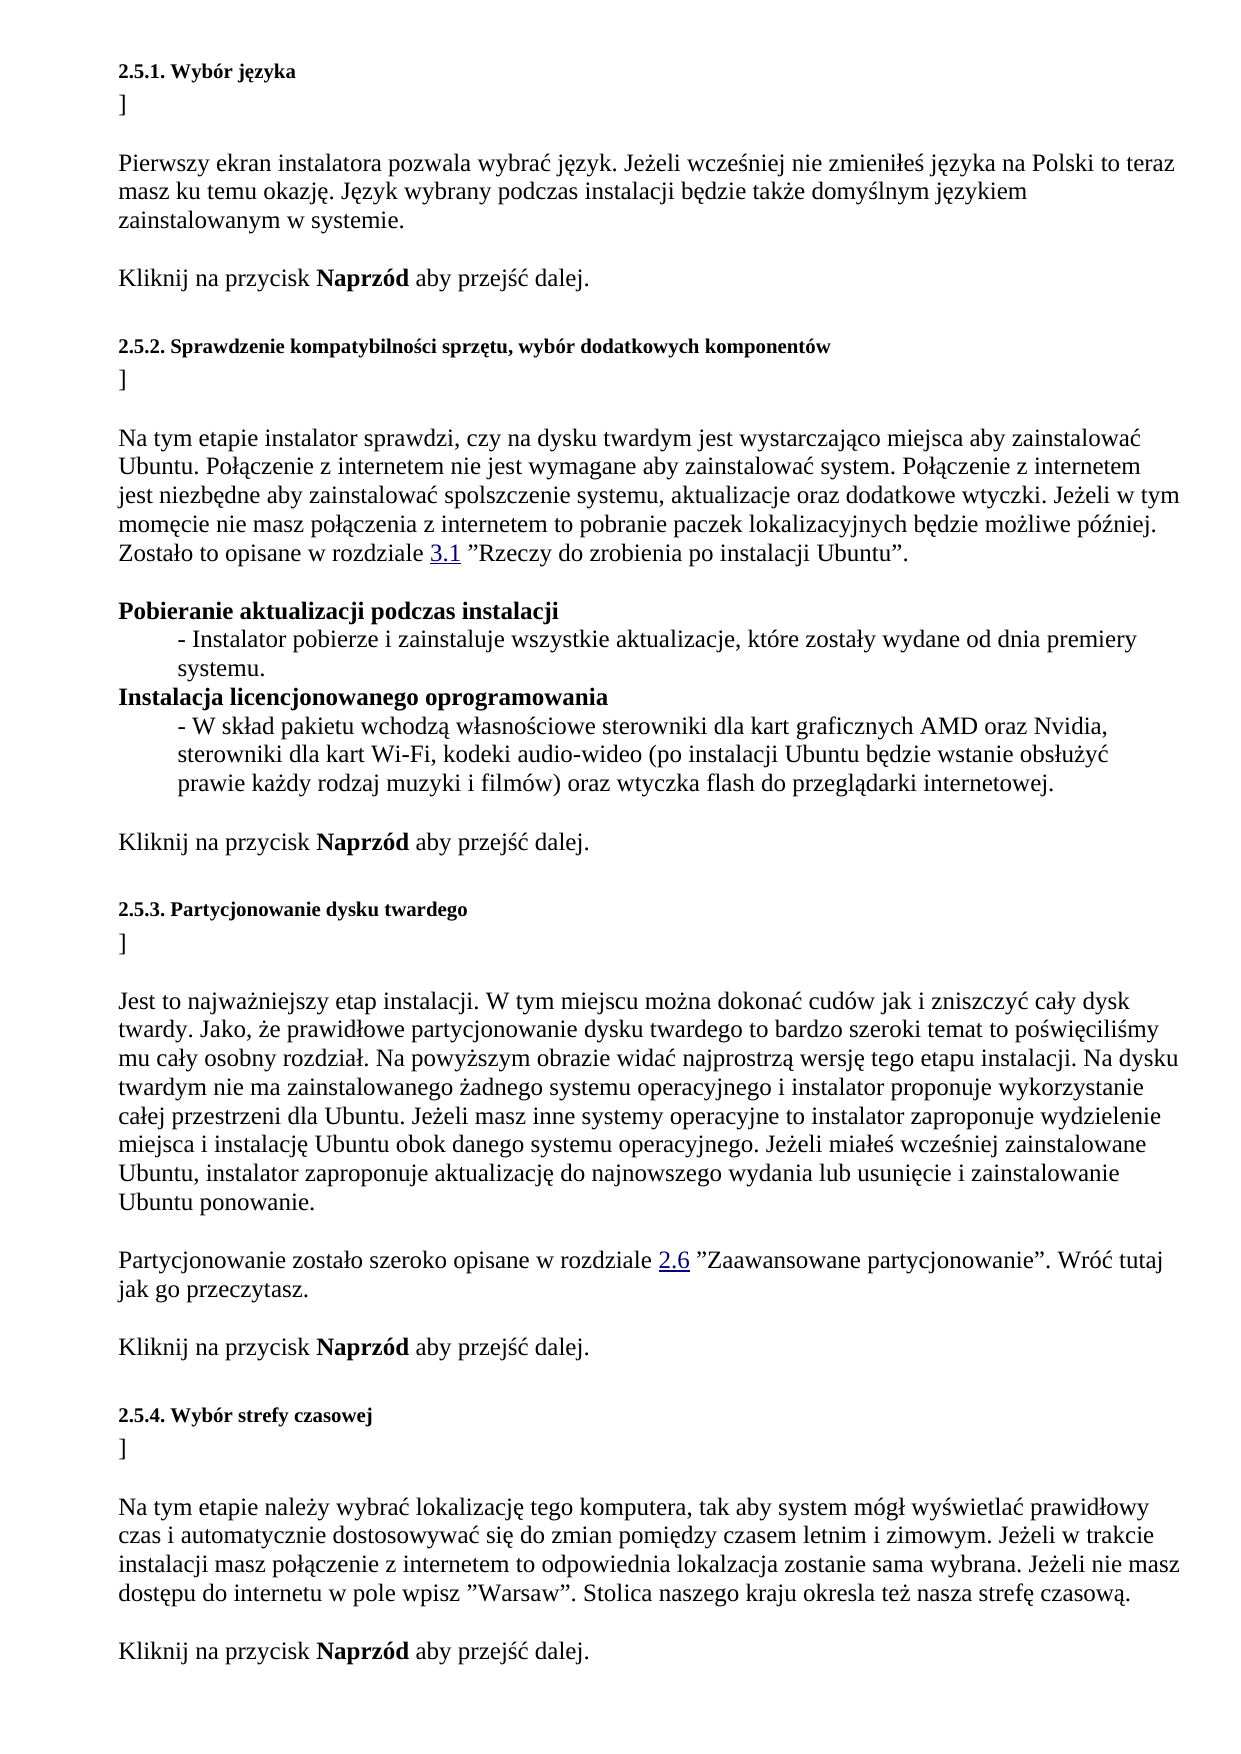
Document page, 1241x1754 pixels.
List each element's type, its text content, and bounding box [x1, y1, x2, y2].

text Pierwszy ekran instalatora pozwala wybrać język. Jeżeli wcześniej nie zmieniłeś języka na Polski to teraz masz ku temu okazję. Język wybrany podczas instalacji będzie także domyślnym językiem zainstalowanym w systemie. [118, 148, 1181, 234]
text Partycjonowanie zostało szeroko opisane w rozdziale 2.6 ”Zaawansowane partycjonowanie”. Wróć tutaj jak go przeczytasz. [118, 1245, 1181, 1303]
text Kliknij na przycisk Naprzód aby przejść dalej. [118, 827, 1181, 855]
text Kliknij na przycisk Naprzód aby przejść dalej. [118, 263, 1181, 292]
subtitle 2.5.2. Sprawdzenie kompatybilności sprzętu, wybór dodatkowych komponentów [118, 334, 1181, 358]
subtitle 2.5.1. Wybór języka [118, 59, 1181, 83]
text Kliknij na przycisk Naprzód aby przejść dalej. [118, 1332, 1181, 1361]
list - Instalator pobierze i zainstaluje wszystkie aktualizacje, które zostały wydane od dnia premiery systemu. [177, 624, 1181, 682]
subtitle 2.5.3. Partycjonowanie dysku twardego [118, 897, 1181, 921]
list - W skład pakietu wchodzą własnościowe sterowniki dla kart graficznych AMD oraz Nvidia, sterowniki dla kart Wi-Fi, kodeki audio-wideo (po instalacji Ubuntu będzie wstanie obsłużyć prawie każdy rodzaj muzyki i filmów) oraz wtyczka flash do przeglądarki internetowej. [177, 711, 1181, 797]
text ] [118, 364, 1181, 393]
text Na tym etapie należy wybrać lokalizację tego komputera, tak aby system mógł wyświetlać prawidłowy czas i automatycznie dostosowywać się do zmian pomiędzy czasem letnim i zimowym. Jeżeli w trakcie instalacji masz połączenie z internetem to odpowiednia lokalzacja zostanie sama wybrana. Jeżeli nie masz dostępu do internetu w pole wpisz ”Warsaw”. Stolica naszego kraju okresla też nasza strefę czasową. [118, 1492, 1181, 1607]
text ] [118, 89, 1181, 118]
text Na tym etapie instalator sprawdzi, czy na dysku twardym jest wystarczająco miejsca aby zainstalować Ubuntu. Połączenie z internetem nie jest wymagane aby zainstalować system. Połączenie z internetem jest niezbędne aby zainstalować spolszczenie systemu, aktualizacje oraz dodatkowe wtyczki. Jeżeli w tym momęcie nie masz połączenia z internetem to pobranie paczek lokalizacyjnych będzie możliwe później. Zostało to opisane w rozdziale 3.1 ”Rzeczy do zrobienia po instalacji Ubuntu”. [118, 423, 1181, 566]
subtitle Instalacja licencjonowanego oprogramowania [118, 682, 1181, 711]
subtitle Pobieranie aktualizacji podczas instalacji [118, 596, 1181, 624]
text ] [118, 928, 1181, 956]
text ] [118, 1433, 1181, 1462]
text Kliknij na przycisk Naprzód aby przejść dalej. [118, 1636, 1181, 1665]
subtitle 2.5.4. Wybór strefy czasowej [118, 1403, 1181, 1427]
text Jest to najważniejszy etap instalacji. W tym miejscu można dokonać cudów jak i zniszczyć cały dysk twardy. Jako, że prawidłowe partycjonowanie dysku twardego to bardzo szeroki temat to poświęciliśmy mu cały osobny rozdział. Na powyższym obrazie widać najprostrzą wersję tego etapu instalacji. Na dysku twardym nie ma zainstalowanego żadnego systemu operacyjnego i instalator proponuje wykorzystanie całej przestrzeni dla Ubuntu. Jeżeli masz inne systemy operacyjne to instalator zaproponuje wydzielenie miejsca i instalację Ubuntu obok danego systemu operacyjnego. Jeżeli miałeś wcześniej zainstalowane Ubuntu, instalator zaproponuje aktualizację do najnowszego wydania lub usunięcie i zainstalowanie Ubuntu ponowanie. [118, 986, 1181, 1216]
